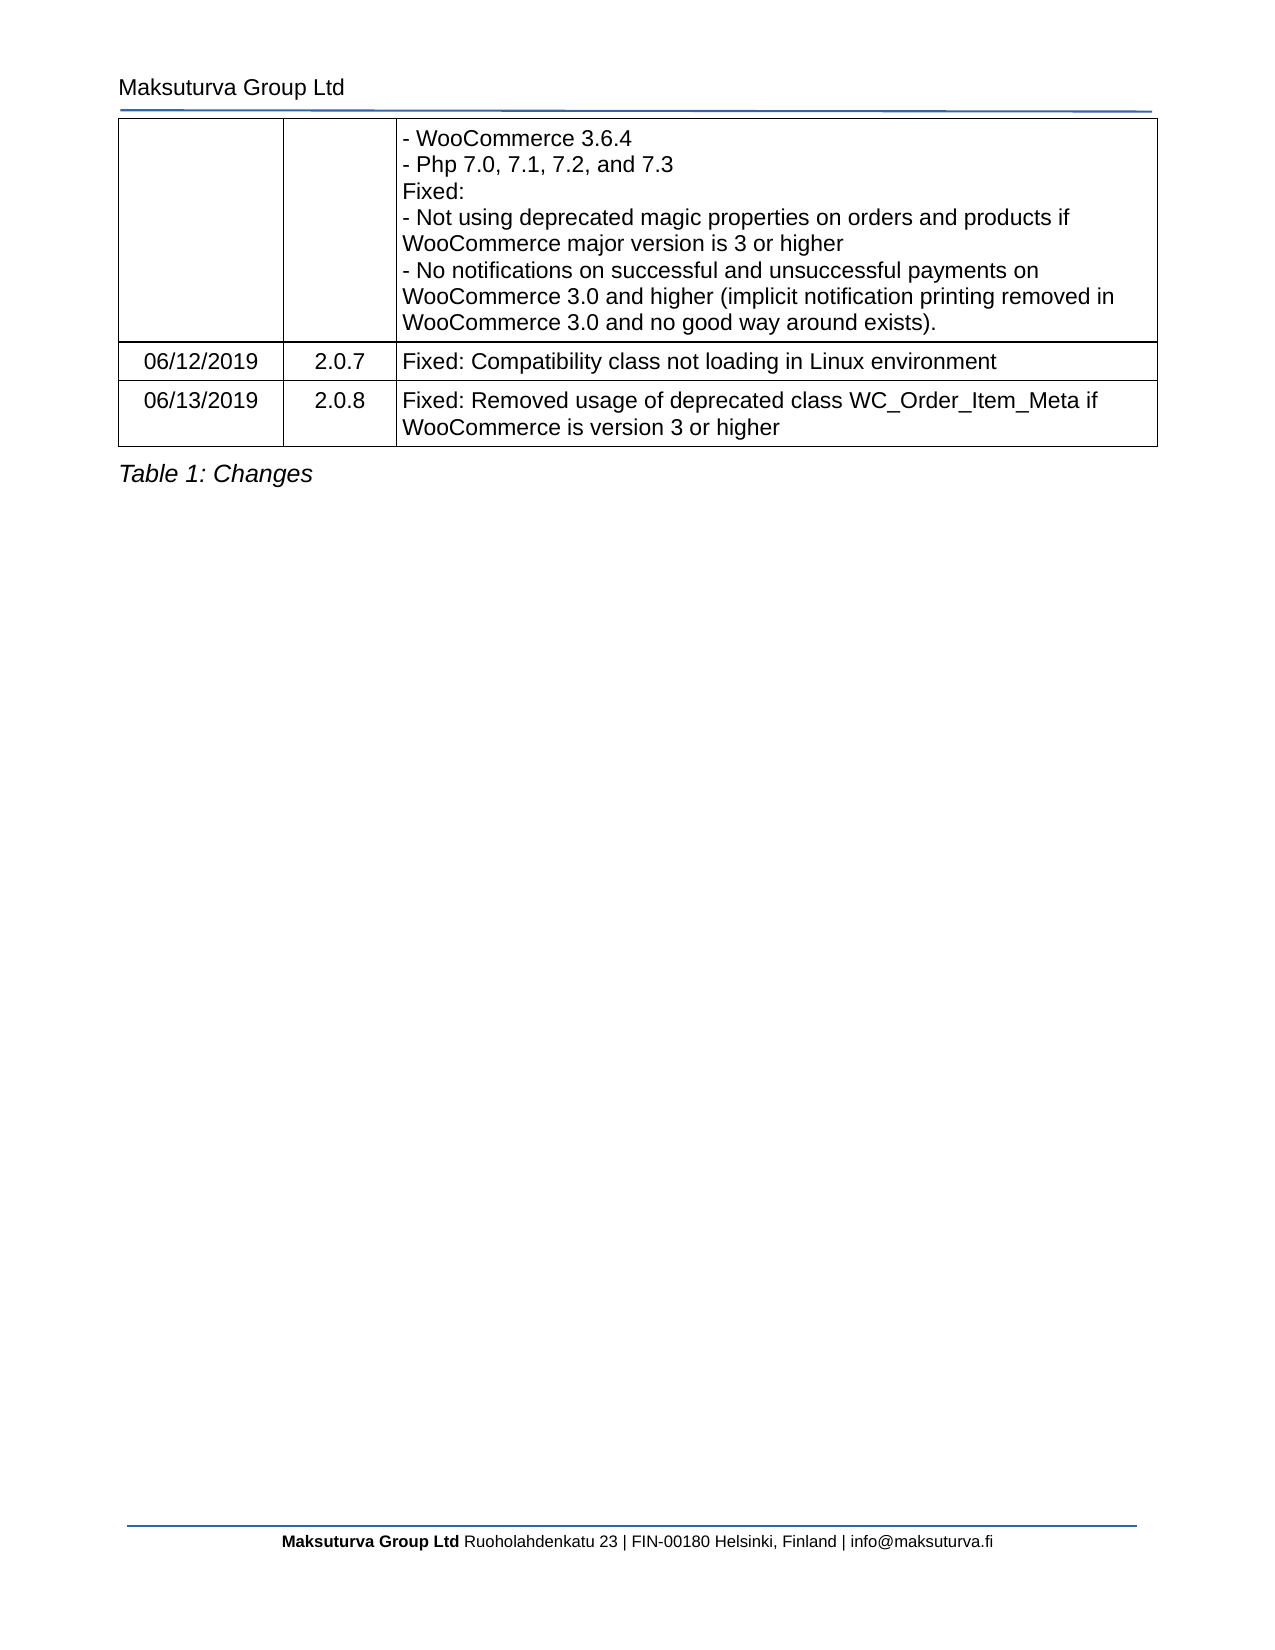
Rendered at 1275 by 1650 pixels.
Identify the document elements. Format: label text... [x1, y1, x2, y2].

table_cell 2.0.8 [284, 381, 396, 446]
table_cell - WooCommerce 3.6.4 - Php 7.0, 7.1, 7.2, and 7.3 Fixed: - Not using deprecated magic properties on orders and products if WooCommerce major version is 3 or higher - No notifications on successful and unsuccessful payments on WooCommerce 3.0 and higher (implicit notification printing removed in WooCommerce 3.0 and no good way around exists). [397, 119, 1157, 341]
table_cell Fixed: Compatibility class not loading in Linux environment [397, 343, 1157, 380]
table_cell 06/13/2019 [119, 381, 283, 446]
text Table 1: Changes [118, 458, 1157, 487]
table_cell Fixed: Removed usage of deprecated class WC_Order_Item_Meta if WooCommerce is version 3 or higher [397, 381, 1157, 446]
table_cell [284, 119, 396, 341]
table_cell [119, 119, 283, 341]
table_cell 2.0.7 [284, 343, 396, 380]
table_cell 06/12/2019 [119, 343, 283, 380]
